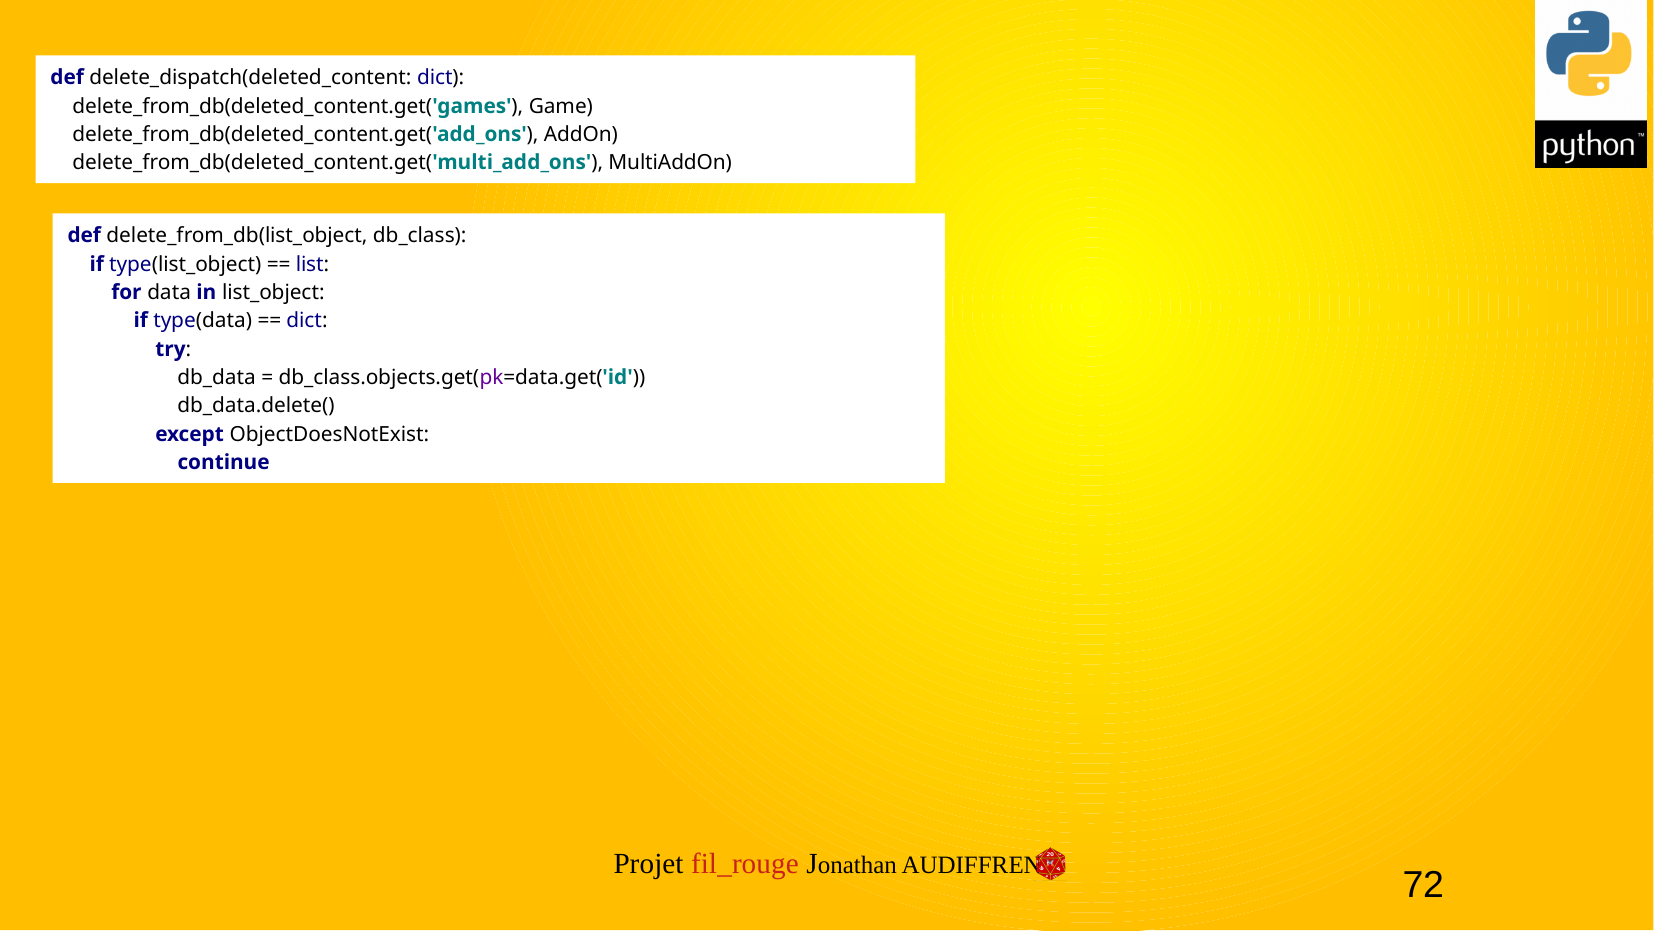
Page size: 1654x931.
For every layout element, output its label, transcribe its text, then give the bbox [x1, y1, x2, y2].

picture [1033, 847, 1067, 881]
text_box def delete_from_db(list_object, db_class): if type(list_object) == list: for data in list_object: if type(data) == dict: try: db_data = db_class.objects.get(pk=data.get('id')) db_data.delete() except ObjectDoesNotExist: continue [52, 213, 945, 466]
text_box def delete_dispatch(deleted_content: dict): delete_from_db(deleted_content.get('games'), Game) delete_from_db(deleted_content.get('add_ons'), AddOn) delete_from_db(deleted_content.get('multi_add_ons'), MultiAddOn) [35, 55, 916, 178]
picture [1535, 0, 1647, 168]
